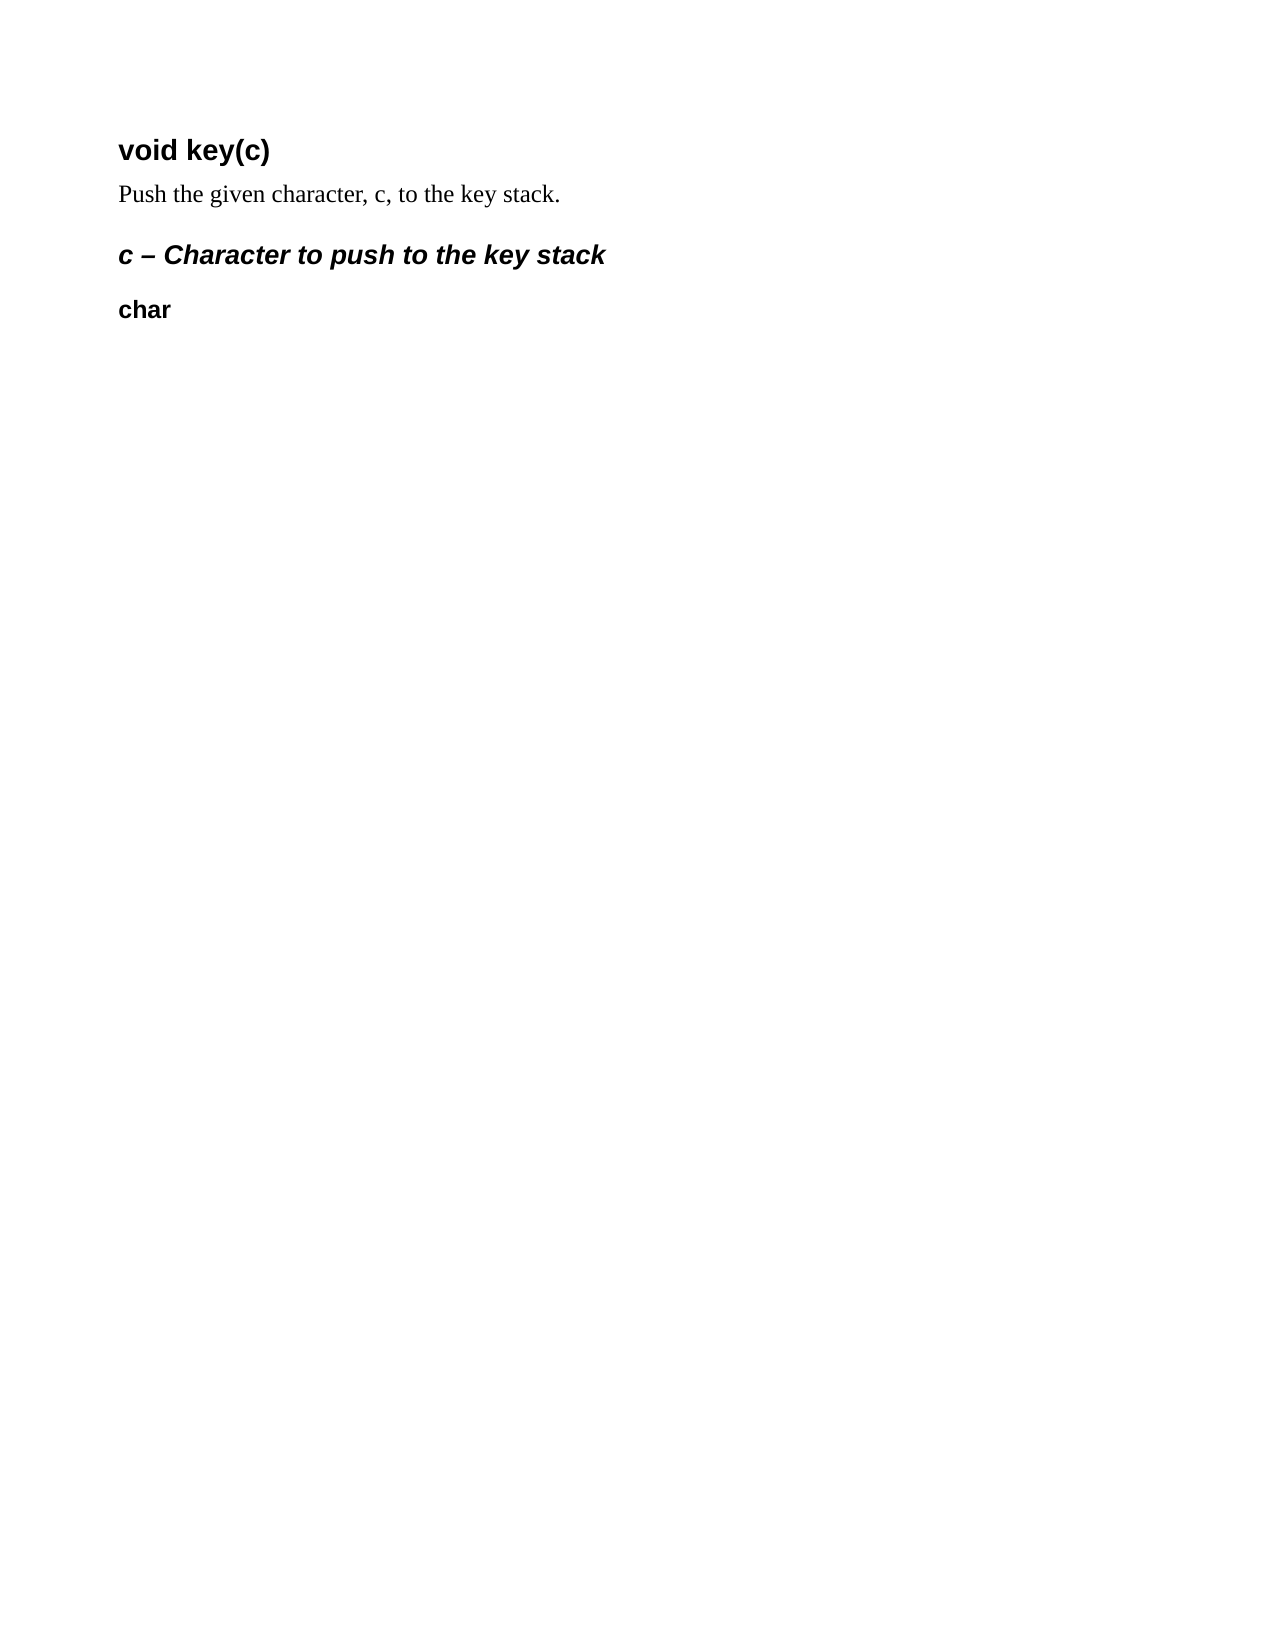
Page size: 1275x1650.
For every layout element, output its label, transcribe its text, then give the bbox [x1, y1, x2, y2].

text Push the given character, c, to the key stack. [118, 179, 1157, 207]
subtitle char [118, 295, 1157, 324]
subtitle void key(c) [118, 133, 1157, 166]
subtitle c – Character to push to the key stack [118, 239, 1157, 270]
